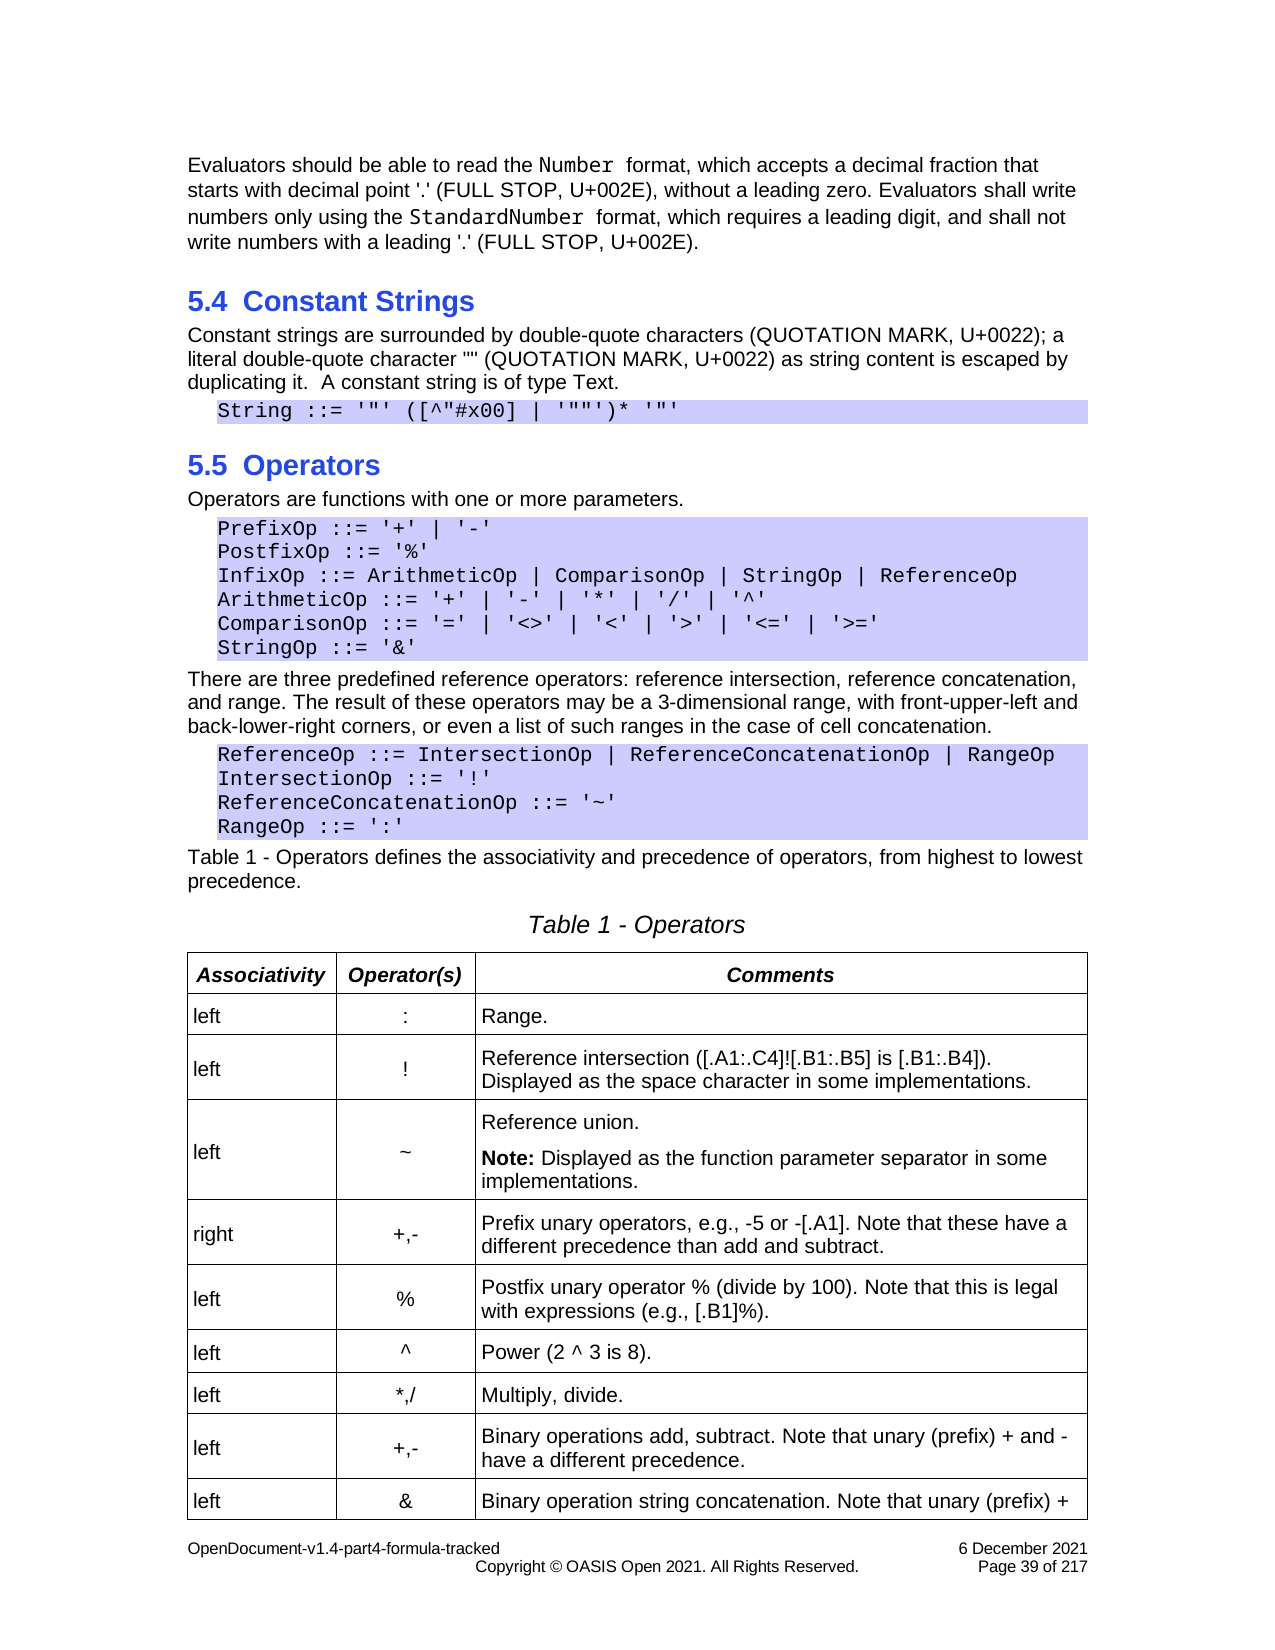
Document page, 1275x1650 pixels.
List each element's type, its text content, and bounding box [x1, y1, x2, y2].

table_cell Range. [476, 994, 1087, 1034]
table_cell ^ [337, 1330, 475, 1372]
table_cell Prefix unary operators, e.g., -5 or -[.A1]. Note that these have a different precedence than add and subtract. [476, 1200, 1087, 1264]
table_cell Reference intersection ([.A1:.C4]![.B1:.B5] is [.B1:.B4]). Displayed as the space character in some implementations. [476, 1035, 1087, 1099]
subtitle Operators [187, 449, 1088, 482]
table_cell ~ [337, 1100, 475, 1199]
text ComparisonOp ::= '=' | '<>' | '<' | '>' | '<=' | '>=' [217, 613, 1088, 637]
table_cell Power (2 ^ 3 is 8). [476, 1330, 1087, 1372]
text StringOp ::= '&' [217, 637, 1088, 661]
table_cell +,- [337, 1414, 475, 1477]
text Constant strings are surrounded by double-quote characters (QUOTATION MARK, U+0022); a literal double-quote character '"' (QUOTATION MARK, U+0022) as string content is escaped by duplicating it. A constant string is of type Text. [187, 324, 1088, 394]
table_cell Postfix unary operator % (divide by 100). Note that this is legal with expressions (e.g., [.B1]%). [476, 1265, 1087, 1329]
text ReferenceOp ::= IntersectionOp | ReferenceConcatenationOp | RangeOp [217, 744, 1088, 768]
table_cell % [337, 1265, 475, 1329]
table_header Comments [476, 953, 1087, 993]
table_header Operator(s) [337, 953, 475, 993]
text Table 1 - Operators [187, 911, 1088, 939]
text PostfixOp ::= '%' [217, 541, 1088, 565]
table_cell left [188, 1100, 336, 1199]
table_cell Binary operations add, subtract. Note that unary (prefix) + and - have a different precedence. [476, 1414, 1087, 1477]
text String ::= '"' ([^"#x00] | '""')* '"' [217, 400, 1088, 424]
text ArithmeticOp ::= '+' | '-' | '*' | '/' | '^' [217, 589, 1088, 613]
table_cell left [188, 994, 336, 1034]
table_cell +,- [337, 1200, 475, 1264]
table_cell Binary operation string concatenation. Note that unary (prefix) + [476, 1479, 1087, 1519]
subtitle Constant Strings [187, 285, 1088, 318]
text RangeOp ::= ':' [217, 816, 1088, 840]
table_cell Multiply, divide. [476, 1373, 1087, 1413]
table_cell *,/ [337, 1373, 475, 1413]
table_cell ! [337, 1035, 475, 1099]
table_header Associativity [188, 953, 336, 993]
table_cell left [188, 1414, 336, 1477]
table_cell left [188, 1265, 336, 1329]
text ReferenceConcatenationOp ::= '~' [217, 792, 1088, 816]
table_cell left [188, 1035, 336, 1099]
table_cell left [188, 1330, 336, 1372]
text IntersectionOp ::= '!' [217, 768, 1088, 792]
table_cell Reference union. Note: Displayed as the function parameter separator in some implementations. [476, 1100, 1087, 1199]
table_cell & [337, 1479, 475, 1519]
table_cell : [337, 994, 475, 1034]
text Evaluators should be able to read the Number format, which accepts a decimal fraction that starts with decimal point '.' (FULL STOP, U+002E), without a leading zero. Evaluators shall write numbers only using the StandardNumber format, which requires a leading digit, and shall not write numbers with a leading '.' (FULL STOP, U+002E). [187, 150, 1088, 254]
text Operators are functions with one or more parameters. [187, 488, 1088, 511]
table_cell left [188, 1373, 336, 1413]
text PrefixOp ::= '+' | '-' [217, 517, 1088, 541]
table_cell right [188, 1200, 336, 1264]
text InfixOp ::= ArithmeticOp | ComparisonOp | StringOp | ReferenceOp [217, 565, 1088, 589]
text Table 1 - Operators defines the associativity and precedence of operators, from highest to lowest precedence. [187, 846, 1088, 893]
table_cell left [188, 1479, 336, 1519]
text There are three predefined reference operators: reference intersection, reference concatenation, and range. The result of these operators may be a 3-dimensional range, with front-upper-left and back-lower-right corners, or even a list of such ranges in the case of cell concatenation. [187, 667, 1088, 738]
